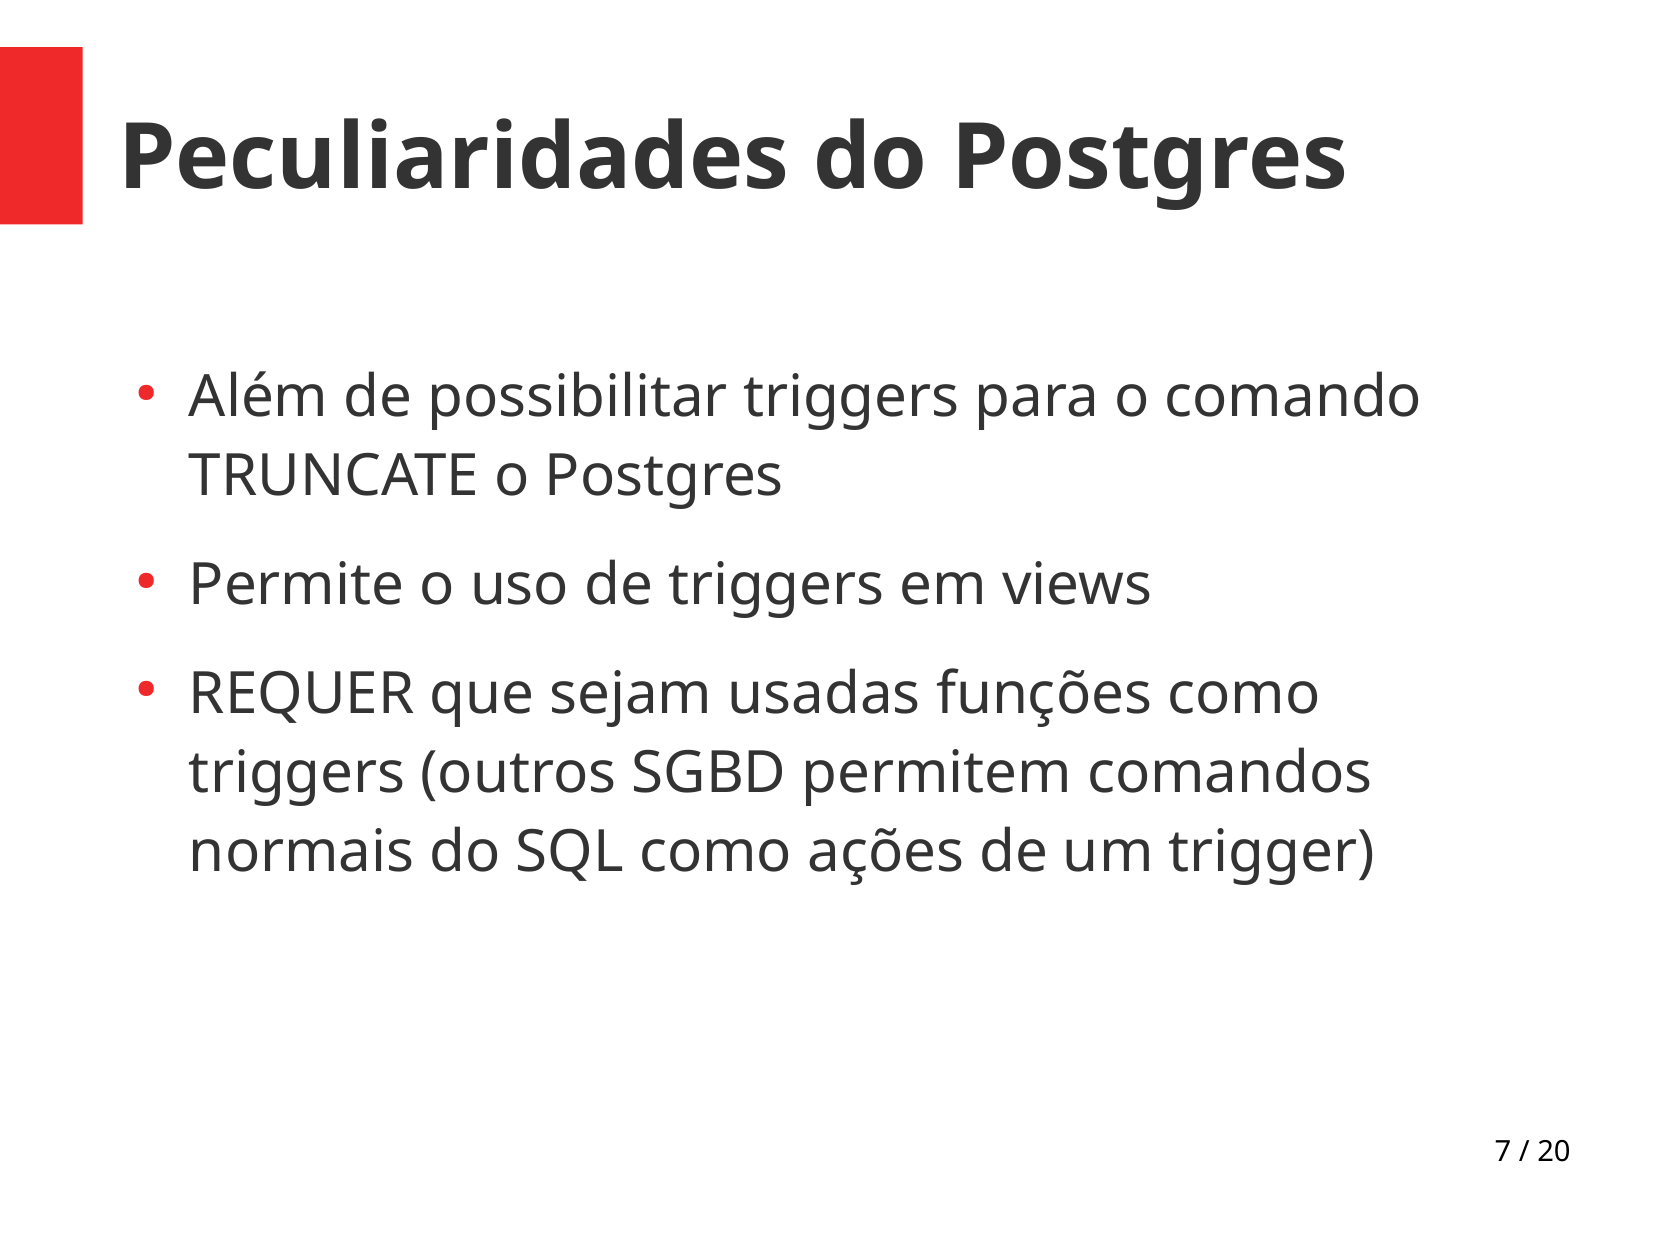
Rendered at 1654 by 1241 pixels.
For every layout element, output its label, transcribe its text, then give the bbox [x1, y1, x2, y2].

list Além de possibilitar triggers para o comando TRUNCATE o Postgres Permite o uso de triggers em views REQUER que sejam usadas funções como triggers (outros SGBD permitem comandos normais do SQL como ações de um trigger) [118, 354, 1536, 1074]
title Peculiaridades do Postgres [118, 49, 1571, 257]
